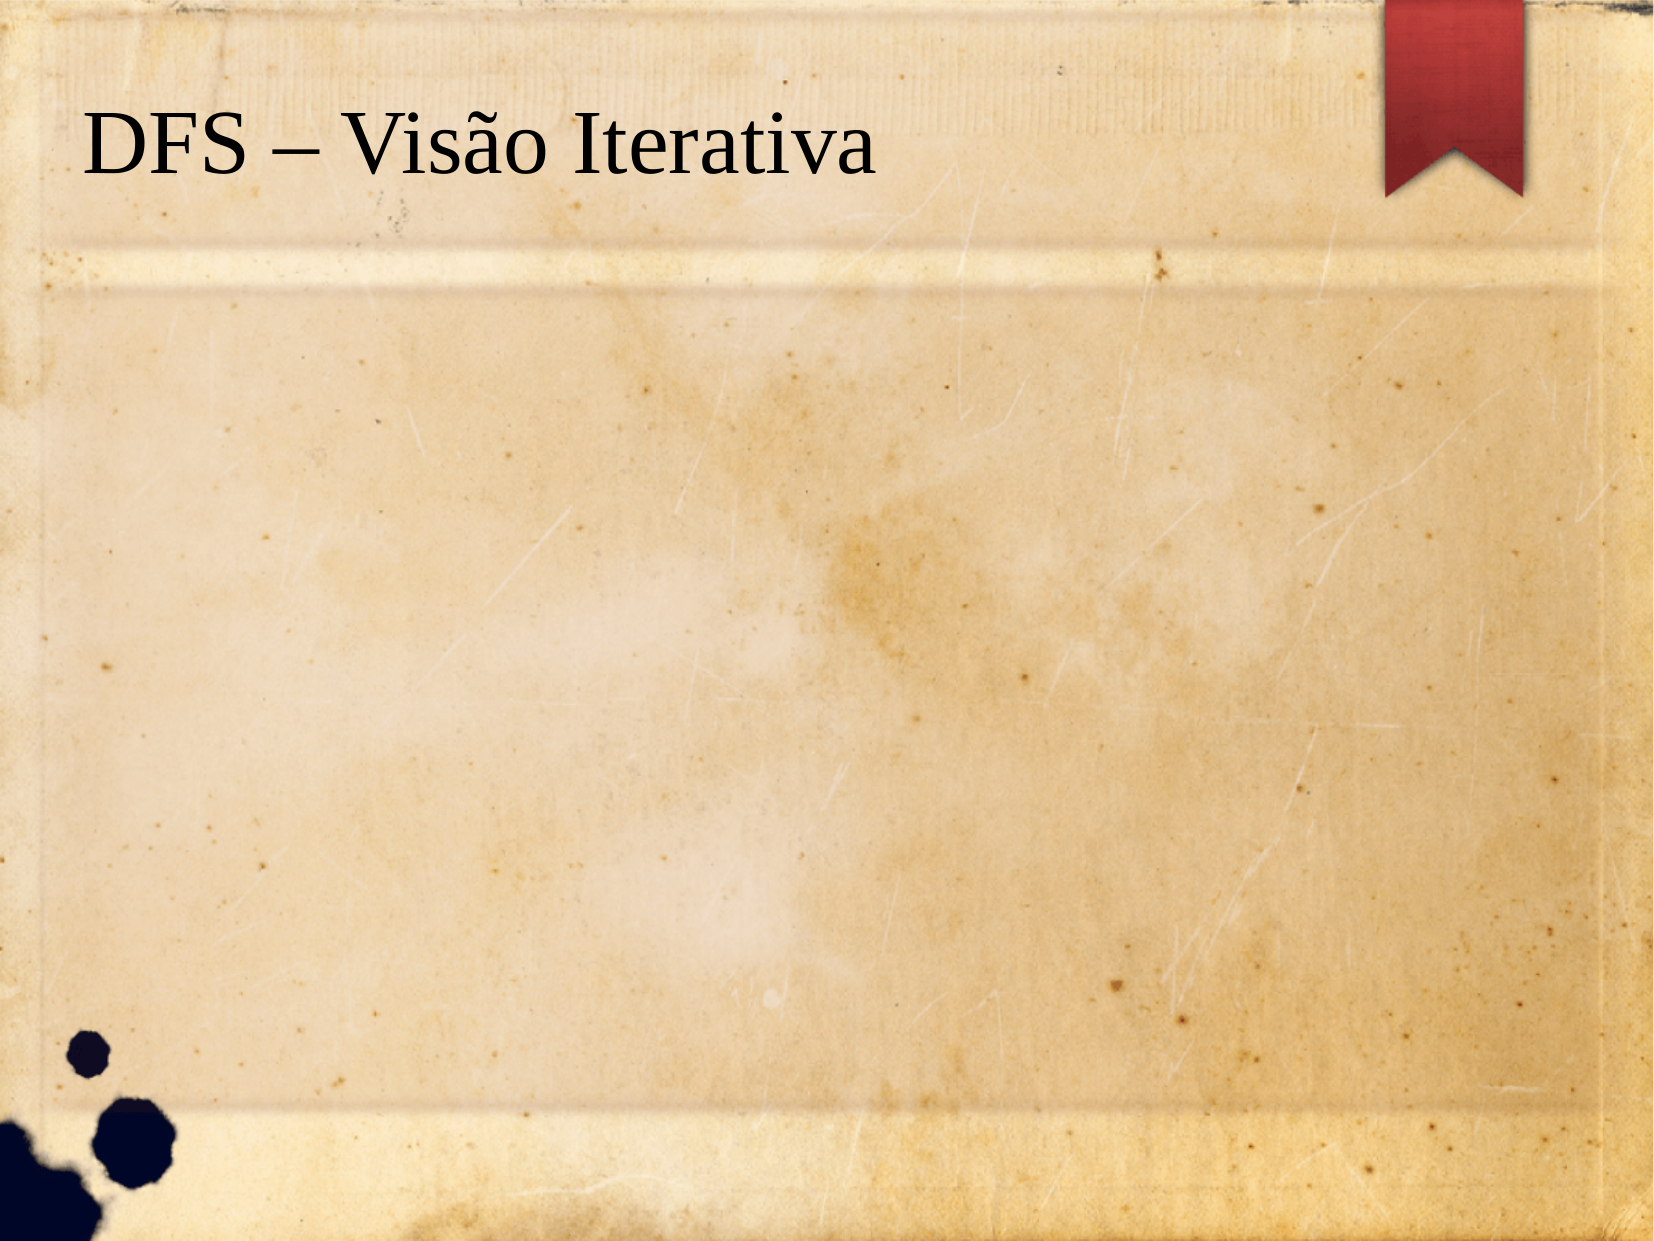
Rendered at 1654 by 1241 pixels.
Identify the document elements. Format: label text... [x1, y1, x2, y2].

picture [0, 0, 1654, 1241]
title DFS – Visão Iterativa [82, 49, 1347, 237]
